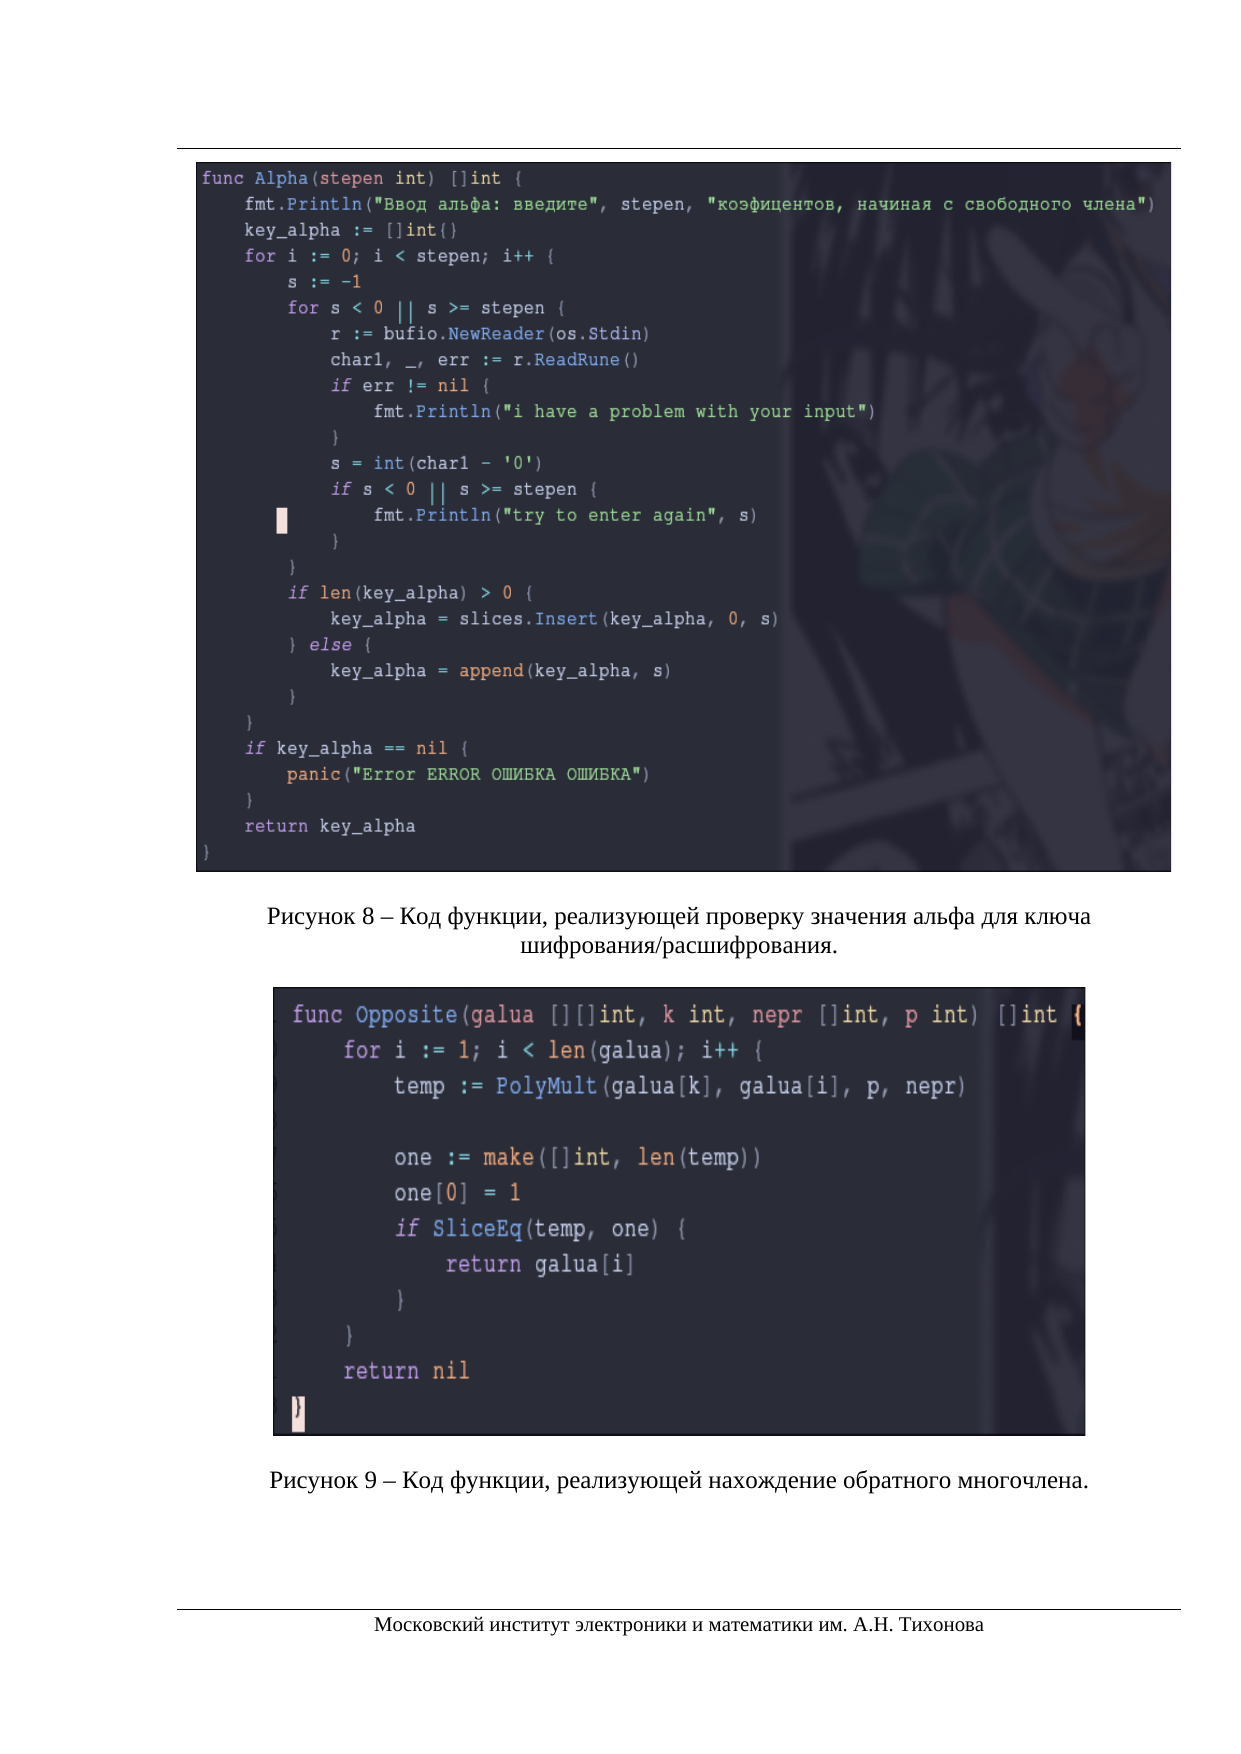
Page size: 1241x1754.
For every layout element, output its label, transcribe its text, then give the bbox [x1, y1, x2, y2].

text Рисунок 8 – Код функции, реализующей проверку значения альфа для ключа шифрования/расшифрования. [177, 901, 1181, 958]
picture [273, 987, 1086, 1436]
picture [196, 162, 1172, 872]
text Рисунок 9 – Код функции, реализующей нахождение обратного многочлена. [177, 1465, 1181, 1494]
